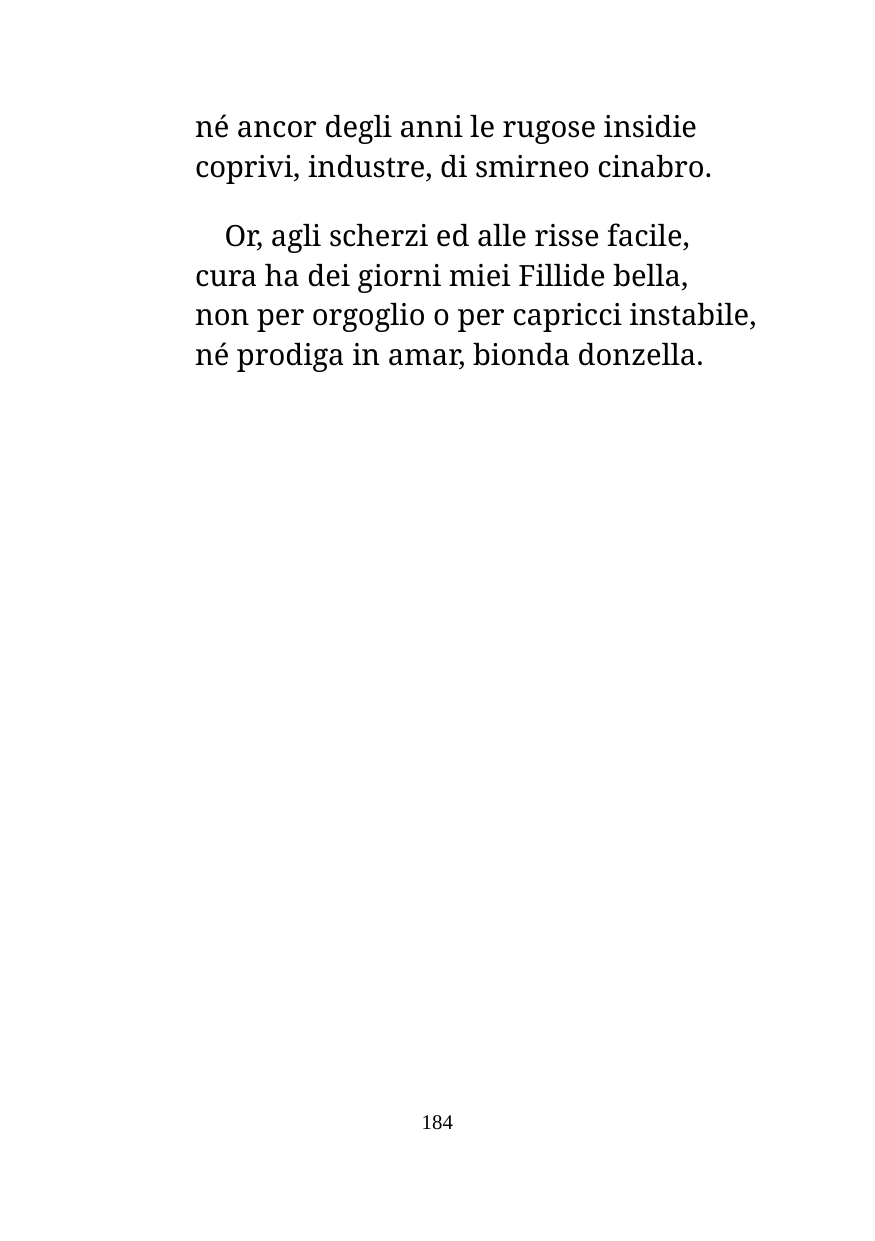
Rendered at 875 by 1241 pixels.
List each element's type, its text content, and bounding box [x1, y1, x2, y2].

text né ancor degli anni le rugose insidie coprivi, industre, di smirneo cinabro. [195, 106, 768, 186]
text Or, agli scherzi ed alle risse facile, cura ha dei giorni miei Fillide bella, non per orgoglio o per capricci instabile, né prodiga in amar, bionda donzella. [195, 215, 768, 374]
